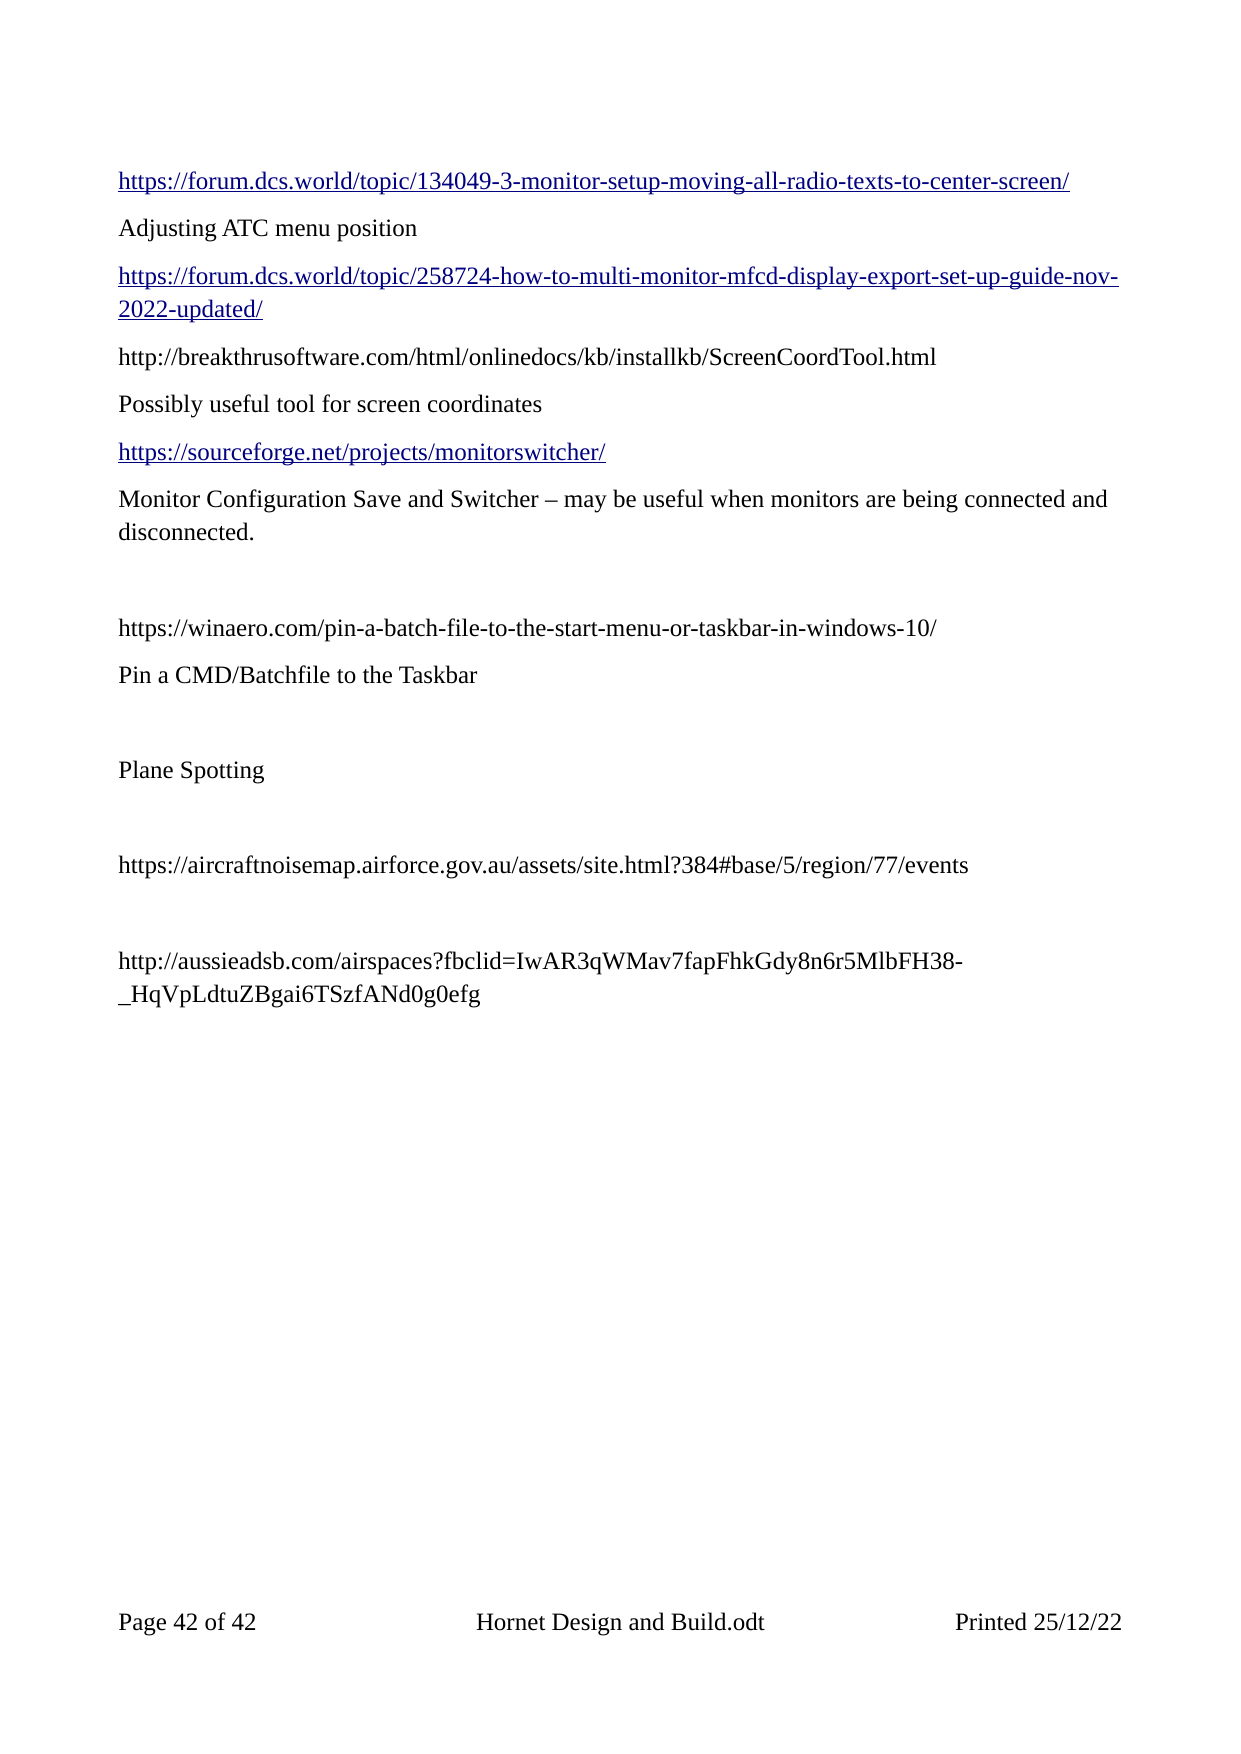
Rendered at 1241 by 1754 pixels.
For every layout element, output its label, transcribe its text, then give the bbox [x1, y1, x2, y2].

text https://forum.dcs.world/topic/134049-3-monitor-setup-moving-all-radio-texts-to-center-screen/ [118, 166, 1122, 194]
text Plane Spotting [118, 755, 1122, 784]
text Pin a CMD/Batchfile to the Taskbar [118, 660, 1122, 689]
text Adjusting ATC menu position [118, 213, 1122, 242]
text http://aussieadsb.com/airspaces?fbclid=IwAR3qWMav7fapFhkGdy8n6r5MlbFH38-_HqVpLdtuZBgai6TSzfANd0g0efg [118, 946, 1122, 1008]
text https://forum.dcs.world/topic/258724-how-to-multi-monitor-mfcd-display-export-set-up-guide-nov-2022-updated/ [118, 261, 1122, 323]
text https://sourceforge.net/projects/monitorswitcher/ [118, 437, 1122, 466]
text Monitor Configuration Save and Switcher – may be useful when monitors are being connected and disconnected. [118, 484, 1122, 546]
text Possibly useful tool for screen coordinates [118, 389, 1122, 418]
text https://aircraftnoisemap.airforce.gov.au/assets/site.html?384#base/5/region/77/events [118, 851, 1122, 879]
text http://breakthrusoftware.com/html/onlinedocs/kb/installkb/ScreenCoordTool.html [118, 342, 1122, 370]
text https://winaero.com/pin-a-batch-file-to-the-start-menu-or-taskbar-in-windows-10/ [118, 613, 1122, 641]
